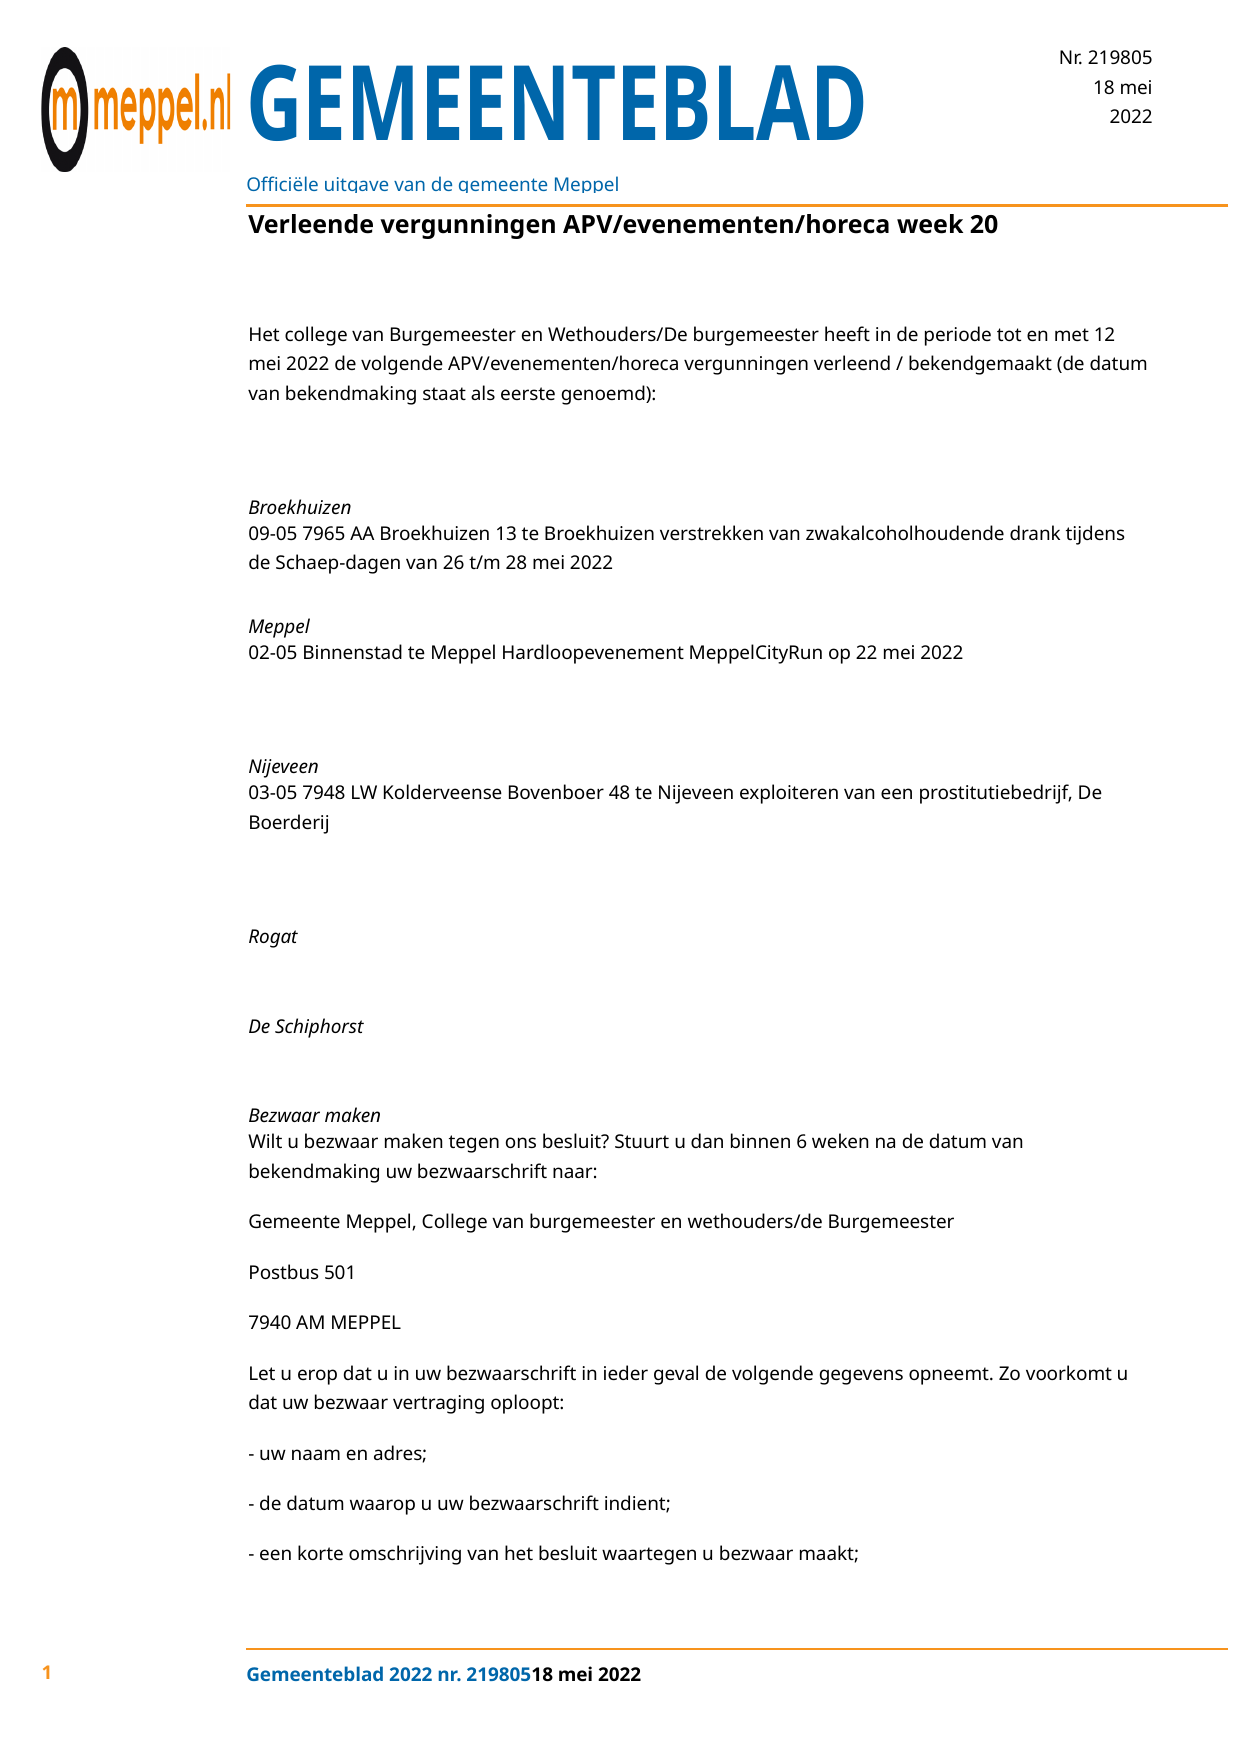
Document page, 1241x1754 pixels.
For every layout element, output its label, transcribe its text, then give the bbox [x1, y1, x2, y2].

text - een korte omschrijving van het besluit waartegen u bezwaar maakt; [248, 1541, 1152, 1566]
text 09-05 7965 AA Broekhuizen 13 te Broekhuizen verstrekken van zwakalcoholhoudende drank tijdens de Schaep-dagen van 26 t/m 28 mei 2022 [248, 520, 1152, 575]
text Verleende vergunningen APV/evenementen/horeca week 20 [248, 207, 1152, 241]
text 03-05 7948 LW Kolderveense Bovenboer 48 te Nijeveen exploiteren van een prostitutiebedrijf, De Boerderij [248, 779, 1152, 835]
text Nijeveen [248, 754, 1152, 779]
text Broekhuizen [248, 494, 1152, 520]
text Wilt u bezwaar maken tegen ons besluit? Stuurt u dan binnen 6 weken na de datum van bekendmaking uw bezwaarschrift naar: [248, 1128, 1152, 1184]
text Let u erop dat u in uw bezwaarschrift in ieder geval de volgende gegevens opneemt. Zo voorkomt u dat uw bezwaar vertraging oploopt: [248, 1360, 1152, 1415]
text Postbus 501 [248, 1259, 1152, 1284]
text De Schiphorst [248, 1013, 1152, 1039]
text - uw naam en adres; [248, 1440, 1152, 1465]
text Het college van Burgemeester en Wethouders/De burgemeester heeft in de periode tot en met 12 mei 2022 de volgende APV/evenementen/horeca vergunningen verleend / bekendgemaakt (de datum van bekendmaking staat als eerste genoemd): [248, 321, 1152, 406]
text Gemeente Meppel, College van burgemeester en wethouders/de Burgemeester [248, 1208, 1152, 1234]
text Bezwaar maken [248, 1103, 1152, 1128]
text 7940 AM MEPPEL [248, 1309, 1152, 1335]
text - de datum waarop u uw bezwaarschrift indient; [248, 1490, 1152, 1516]
text Rogat [248, 923, 1152, 949]
picture [41, 47, 231, 172]
text 02-05 Binnenstad te Meppel Hardloopevenement MeppelCityRun op 22 mei 2022 [248, 639, 1152, 665]
text Meppel [248, 613, 1152, 639]
